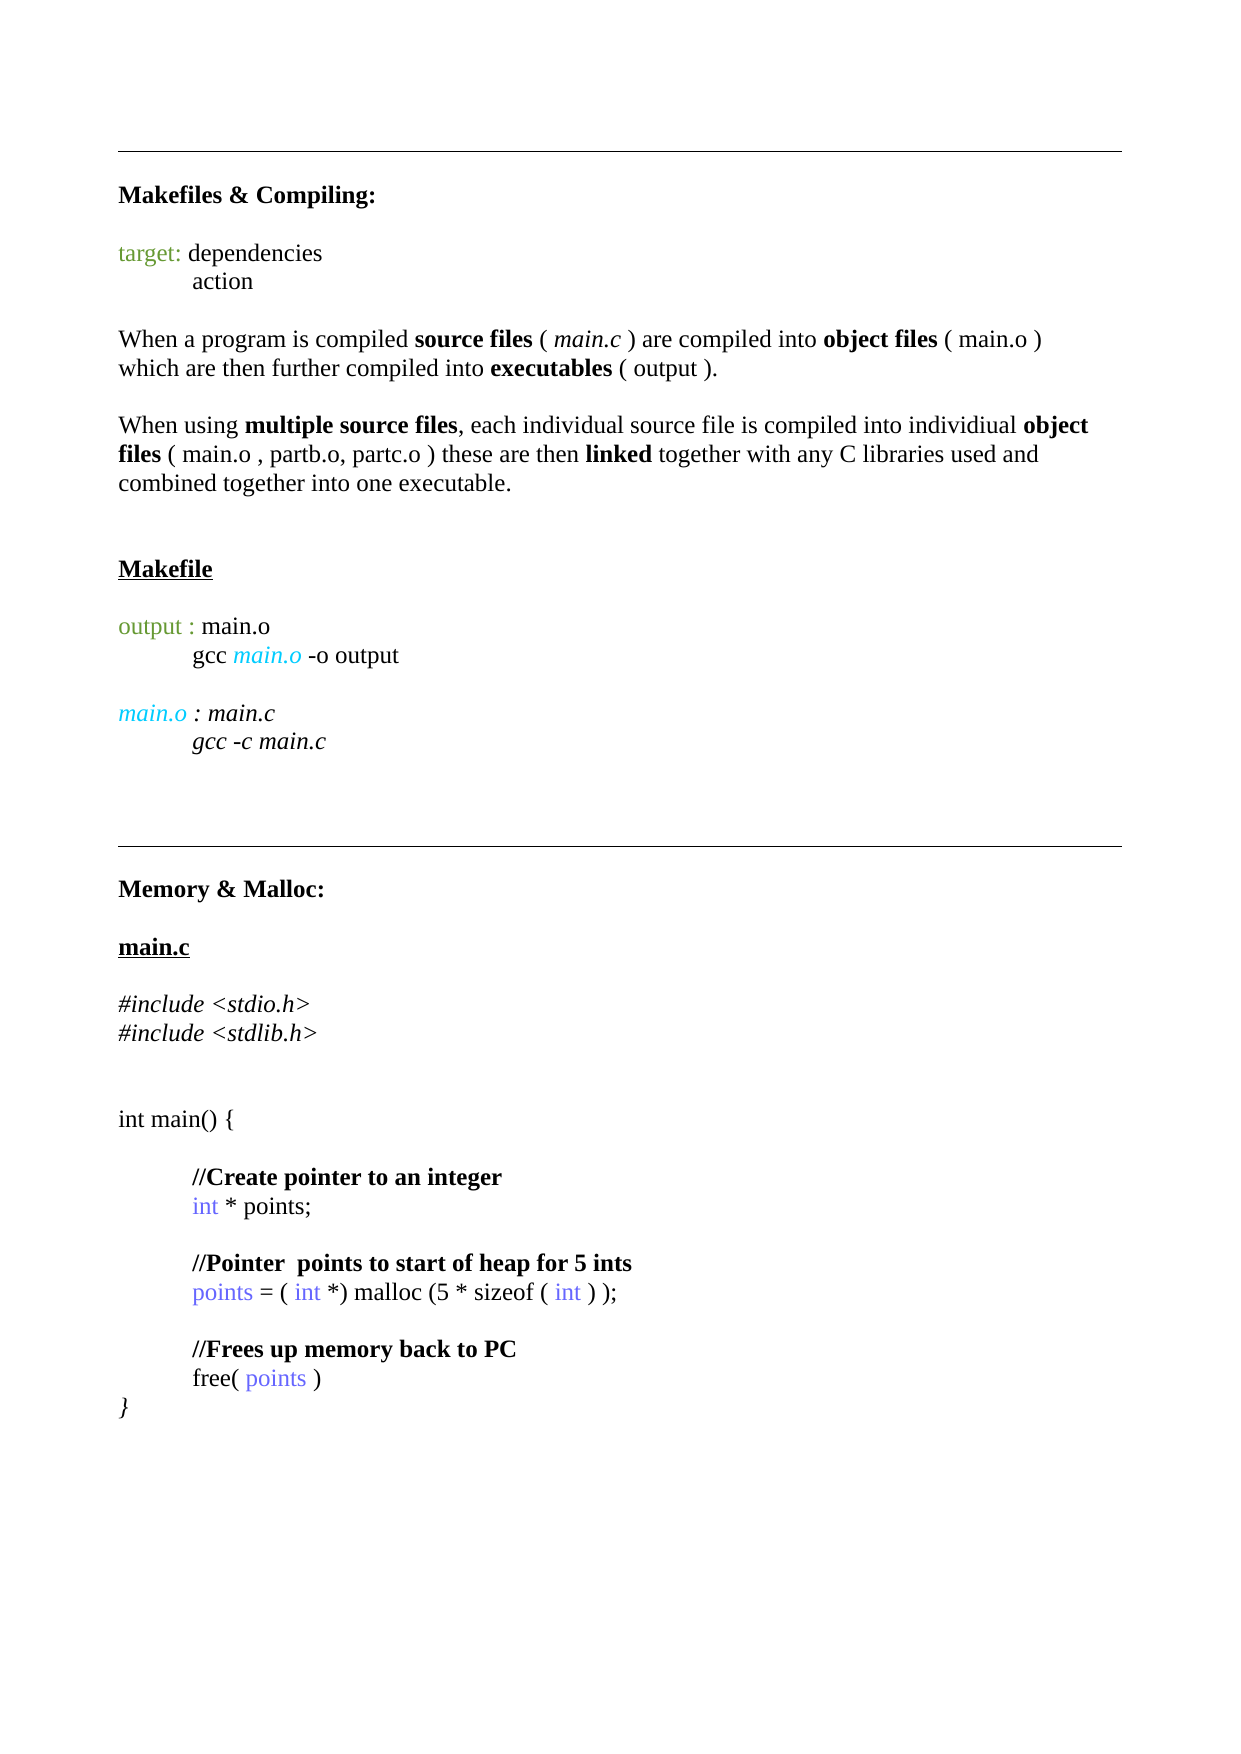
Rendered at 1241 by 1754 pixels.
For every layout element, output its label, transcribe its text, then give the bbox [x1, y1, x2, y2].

text When using multiple source files, each individual source file is compiled into individiual object files ( main.o , partb.o, partc.o ) these are then linked together with any C libraries used and combined together into one executable. [118, 410, 1122, 496]
text #include <stdio.h> [118, 989, 1122, 1018]
text int main() { [118, 1104, 1122, 1133]
text gcc main.o -o output [118, 640, 1122, 669]
text //Pointer points to start of heap for 5 ints [118, 1248, 1122, 1277]
text } [118, 1392, 1122, 1421]
text which are then further compiled into executables ( output ). [118, 353, 1122, 381]
text When a program is compiled source files ( main.c ) are compiled into object files ( main.o ) [118, 324, 1122, 353]
text main.o : main.c [118, 698, 1122, 726]
text target: dependencies [118, 238, 1122, 266]
text Makefiles & Compiling: [118, 180, 1122, 209]
text free( points ) [118, 1363, 1122, 1392]
text Makefile [118, 554, 1122, 583]
text output : main.o [118, 611, 1122, 640]
text //Create pointer to an integer [118, 1162, 1122, 1191]
text action [118, 266, 1122, 295]
text main.c [118, 932, 1122, 961]
text Memory & Malloc: [118, 874, 1122, 903]
text //Frees up memory back to PC [118, 1334, 1122, 1363]
text #include <stdlib.h> [118, 1018, 1122, 1047]
text points = ( int *) malloc (5 * sizeof ( int ) ); [118, 1277, 1122, 1306]
text gcc -c main.c [118, 726, 1122, 755]
text int * points; [118, 1191, 1122, 1219]
